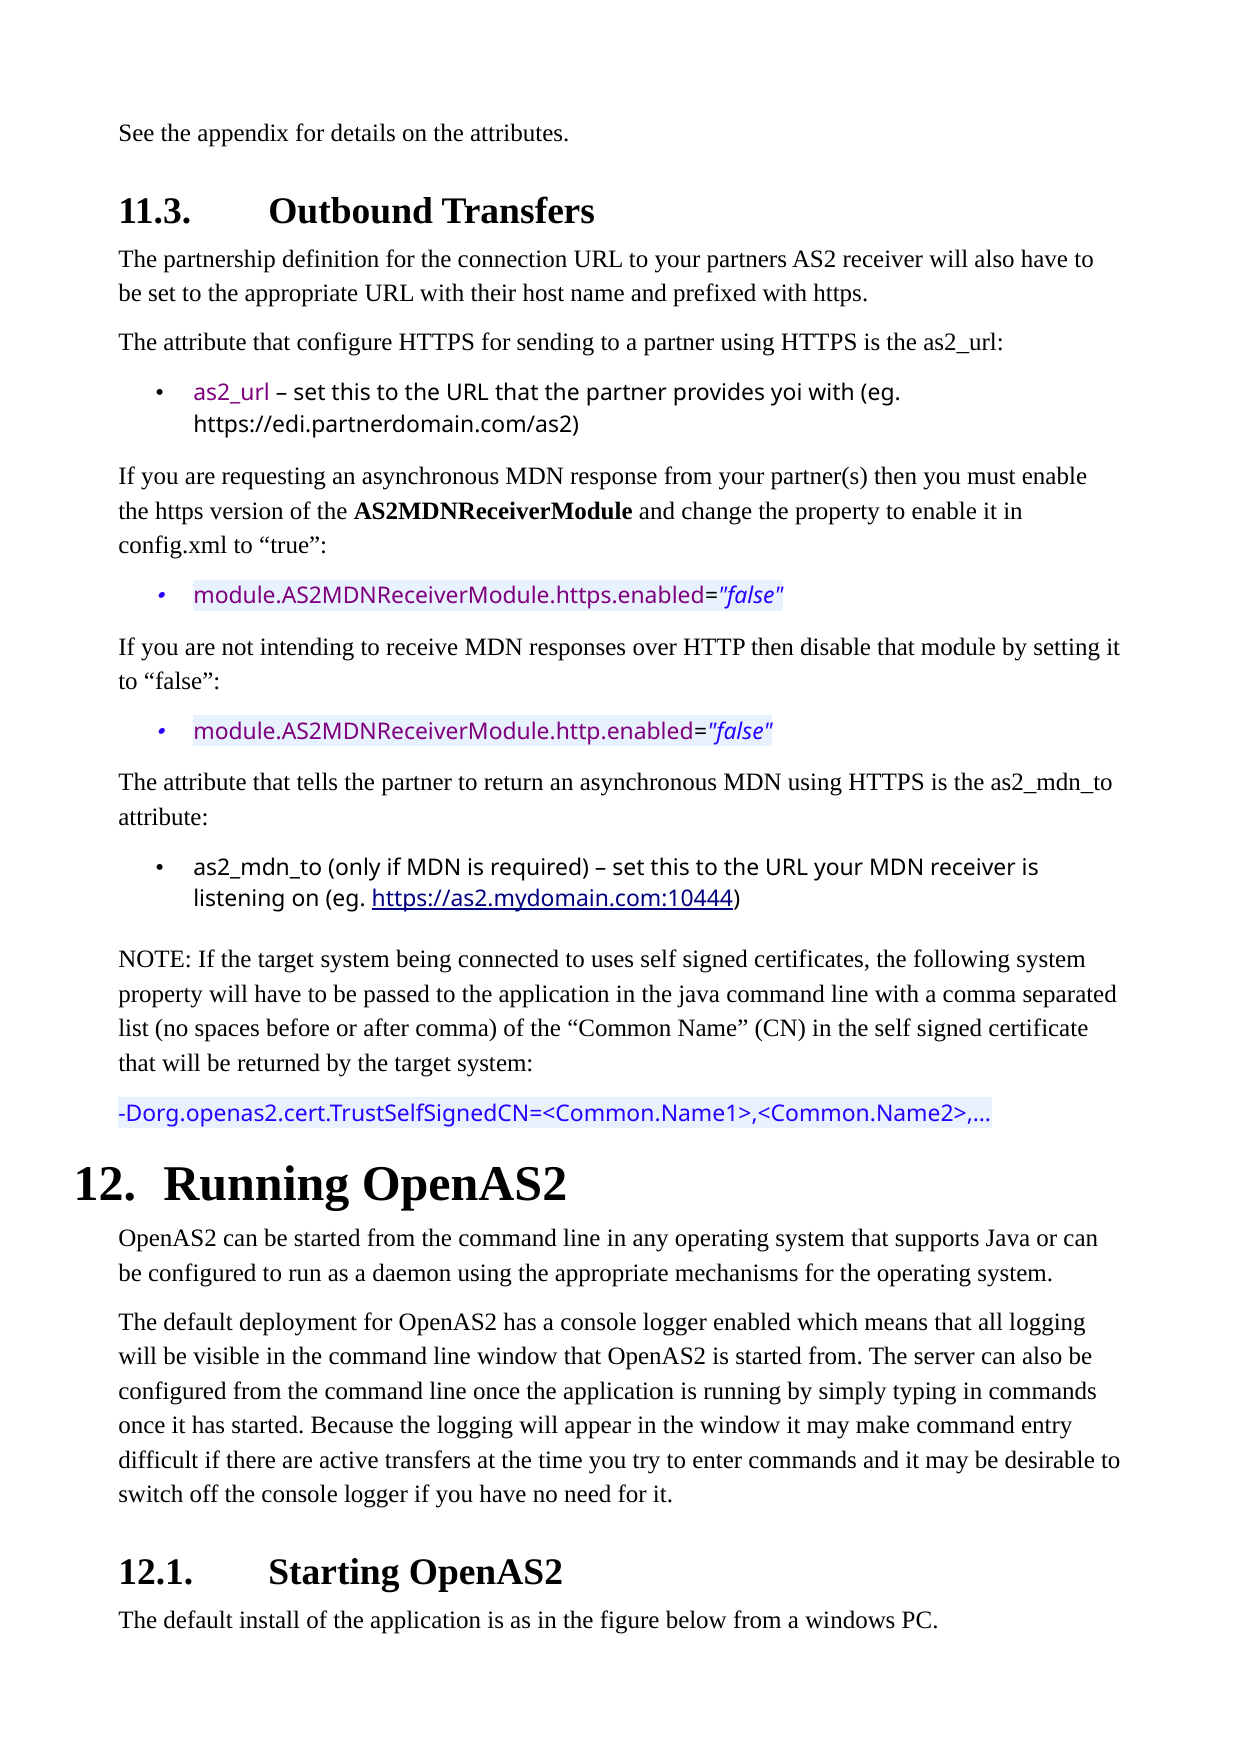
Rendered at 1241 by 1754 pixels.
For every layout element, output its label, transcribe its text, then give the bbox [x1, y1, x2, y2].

subtitle Outbound Transfers [118, 188, 1122, 231]
text OpenAS2 can be started from the command line in any operating system that supports Java or can be configured to run as a daemon using the appropriate mechanisms for the operating system. [118, 1223, 1122, 1286]
text The attribute that configure HTTPS for sending to a partner using HTTPS is the as2_url: [118, 327, 1122, 356]
text -Dorg.openas2.cert.TrustSelfSignedCN=<Common.Name1>,<Common.Name2>,… [118, 1097, 1122, 1128]
subtitle Starting OpenAS2 [118, 1549, 1122, 1592]
list as2_mdn_to (only if MDN is required) – set this to the URL your MDN receiver is listening on (eg. https://as2.mydomain.com:10444) [156, 851, 1122, 913]
text See the appendix for details on the attributes. [118, 118, 1122, 147]
list module.AS2MDNReceiverModule.https.enabled="false" [156, 579, 1122, 611]
text The default install of the application is as in the figure below from a windows PC. [118, 1605, 1122, 1633]
text The default deployment for OpenAS2 has a console logger enabled which means that all logging will be visible in the command line window that OpenAS2 is started from. The server can also be configured from the command line once the application is running by simply typing in commands once it has started. Because the logging will appear in the window it may make command entry difficult if there are active transfers at the time you try to enter commands and it may be desirable to switch off the console logger if you have no need for it. [118, 1307, 1122, 1508]
list module.AS2MDNReceiverModule.http.enabled="false" [156, 715, 1122, 746]
text The attribute that tells the partner to return an asynchronous MDN using HTTPS is the as2_mdn_to attribute: [118, 767, 1122, 830]
text The partnership definition for the connection URL to your partners AS2 receiver will also have to be set to the appropriate URL with their host name and prefixed with https. [118, 244, 1122, 307]
list as2_url – set this to the URL that the partner provides yoi with (eg. https://edi.partnerdomain.com/as2) [156, 376, 1122, 439]
text If you are not intending to receive MDN responses over HTTP then disable that module by setting it to “false”: [118, 632, 1122, 695]
text NOTE: If the target system being connected to uses self signed certificates, the following system property will have to be passed to the application in the java command line with a comma separated list (no spaces before or after comma) of the “Common Name” (CN) in the self signed certificate that will be returned by the target system: [118, 944, 1122, 1077]
subtitle Running OpenAS2 [73, 1153, 1122, 1211]
